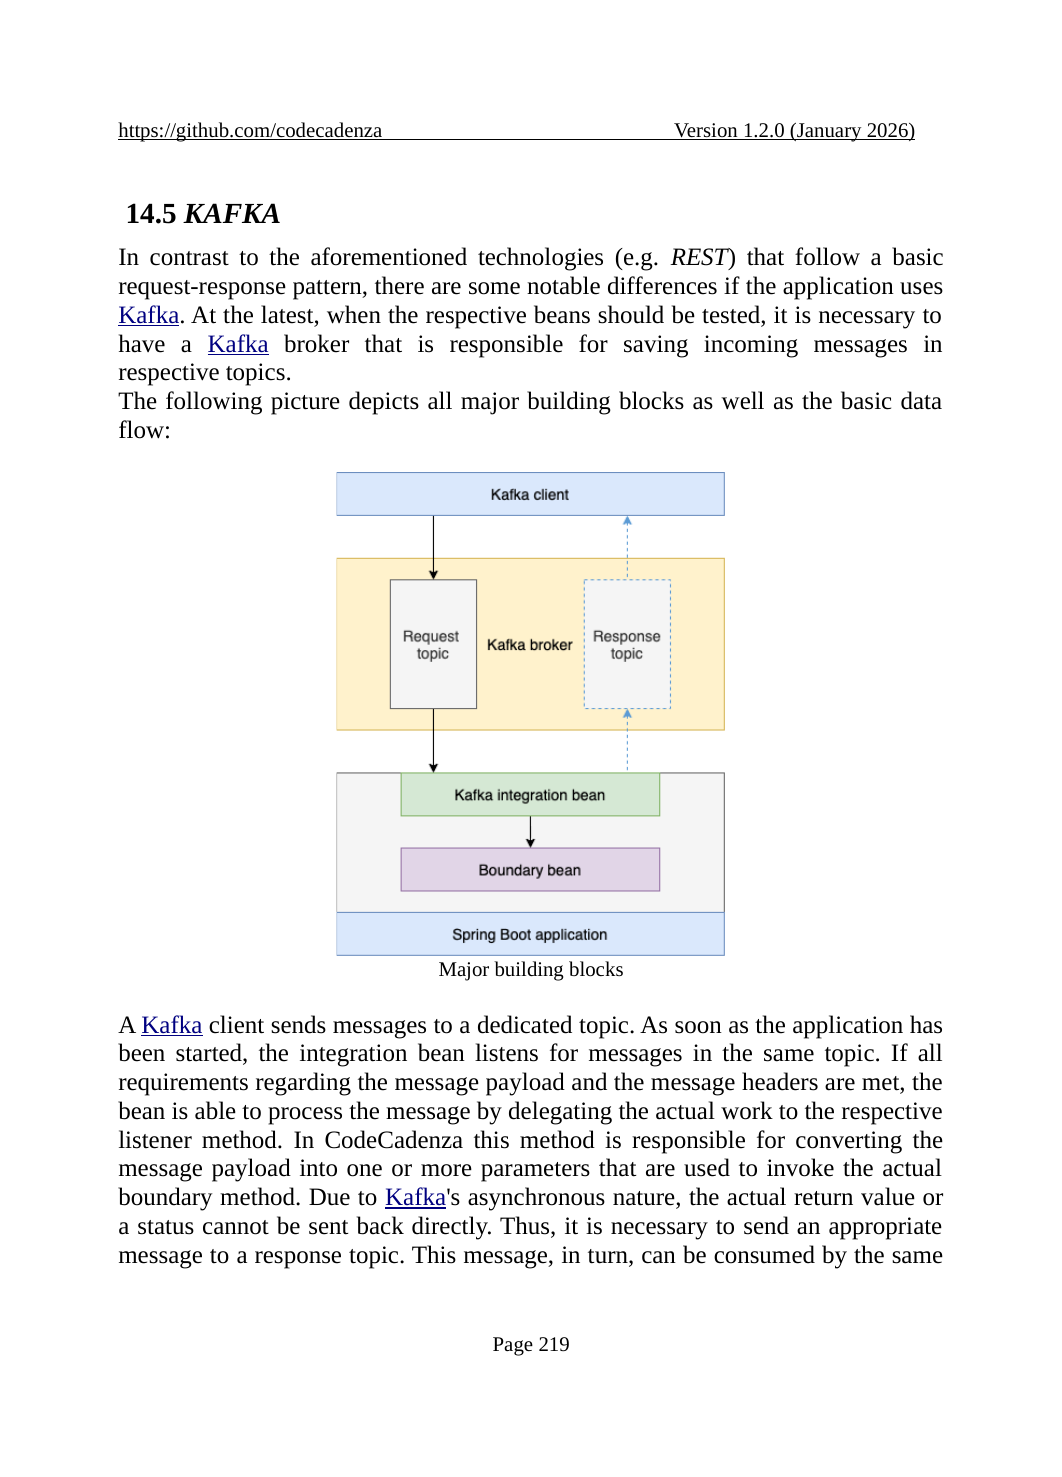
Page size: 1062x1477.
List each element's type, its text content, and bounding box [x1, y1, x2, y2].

picture [336, 472, 726, 957]
text A Kafka client sends messages to a dedicated topic. As soon as the application has been started, the integration bean listens for messages in the same topic. If all requirements regarding the message payload and the message headers are met, the bean is able to process the message by delegating the actual work to the respective listener method. In CodeCadenza this method is responsible for converting the message payload into one or more parameters that are used to invoke the actual boundary method. Due to Kafka's asynchronous nature, the actual return value or a status cannot be sent back directly. Thus, it is necessary to send an appropriate message to a response topic. This message, in turn, can be consumed by the same [118, 1010, 944, 1268]
text In contrast to the aforementioned technologies (e.g. REST) that follow a basic request-response pattern, there are some notable differences if the application uses Kafka. At the latest, when the respective beans should be tested, it is necessary to have a Kafka broker that is responsible for saving incoming messages in respective topics. [118, 242, 944, 386]
text Major building blocks [337, 957, 725, 981]
text The following picture depicts all major building blocks as well as the basic data flow: [118, 386, 944, 444]
subtitle KAFKA [118, 196, 944, 230]
